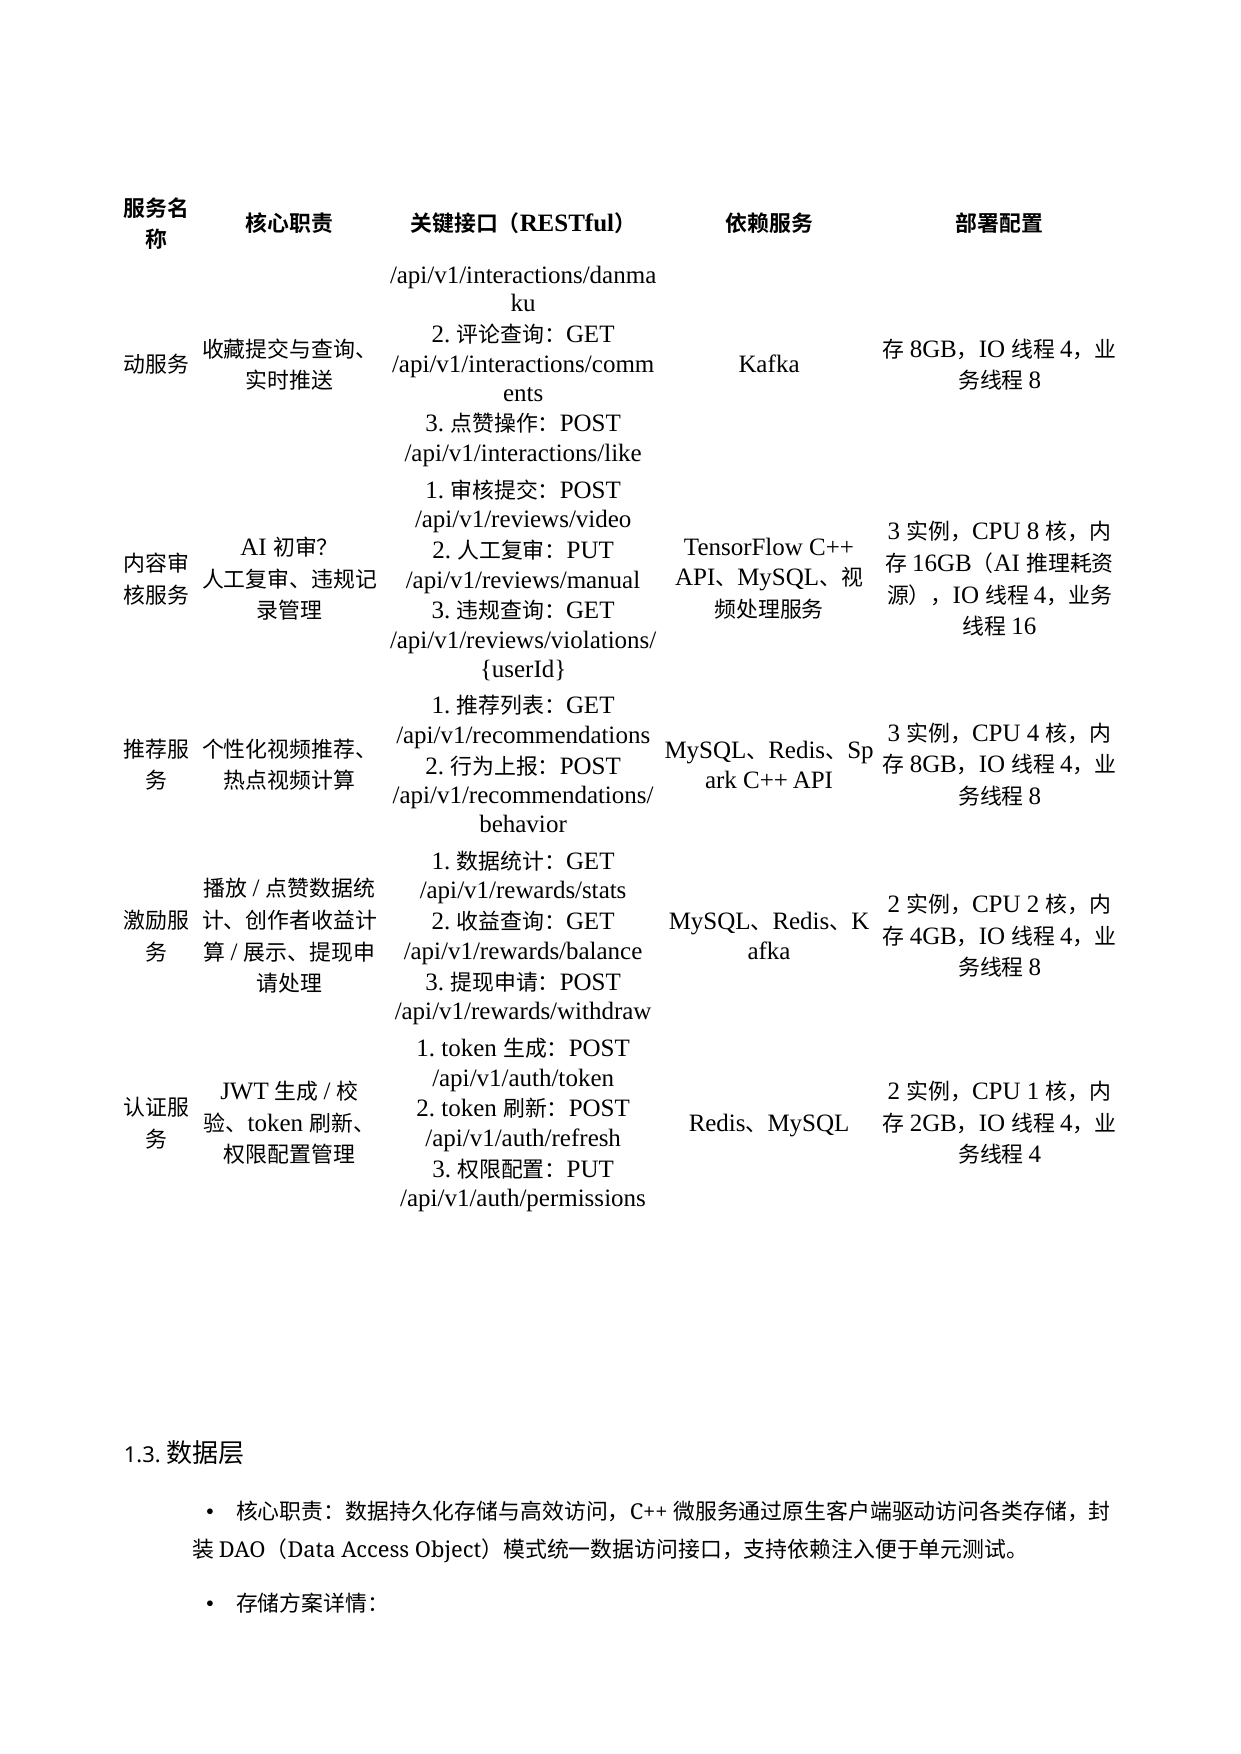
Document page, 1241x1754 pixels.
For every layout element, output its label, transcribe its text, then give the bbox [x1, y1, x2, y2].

table_header 关键接口（RESTful） [385, 188, 661, 257]
table_cell 推荐服务 [118, 686, 194, 841]
list 存储方案详情： [162, 1586, 1122, 1618]
subtitle 数据层 [118, 1432, 1122, 1470]
table_cell MySQL、Redis、Kafka [661, 841, 877, 1028]
table_cell 动服务 [118, 257, 194, 470]
table_cell 1. 审核提交：POST /api/v1/reviews/video 2. 人工复审：PUT /api/v1/reviews/manual 3. 违规查询：GET /api/v1/reviews/violations/{userId} [385, 470, 661, 686]
table_header 部署配置 [877, 188, 1122, 257]
table_cell 认证服务 [118, 1028, 194, 1215]
table_cell MySQL、Redis、Spark C++ API [661, 686, 877, 841]
table_cell /api/v1/interactions/danmaku 2. 评论查询：GET /api/v1/interactions/comments 3. 点赞操作：POST /api/v1/interactions/like [385, 257, 661, 470]
table_cell 2 实例，CPU 2 核，内存 4GB，IO 线程 4，业务线程 8 [877, 841, 1122, 1028]
table_cell 存 8GB，IO 线程 4，业务线程 8 [877, 257, 1122, 470]
table_cell AI 初审？ 人工复审、违规记录管理 [194, 470, 385, 686]
list 核心职责：数据持久化存储与高效访问，C++ 微服务通过原生客户端驱动访问各类存储，封装 DAO（Data Access Object）模式统一数据访问接口，支持依赖注入便于单元测试。 [162, 1494, 1122, 1563]
table_cell 3 实例，CPU 4 核，内存 8GB，IO 线程 4，业务线程 8 [877, 686, 1122, 841]
table_cell Redis、MySQL [661, 1028, 877, 1215]
table_cell 内容审核服务 [118, 470, 194, 686]
table_cell 1. 数据统计：GET /api/v1/rewards/stats 2. 收益查询：GET /api/v1/rewards/balance 3. 提现申请：POST /api/v1/rewards/withdraw [385, 841, 661, 1028]
table_header 服务名称 [118, 188, 194, 257]
table_cell TensorFlow C++ API、MySQL、视频处理服务 [661, 470, 877, 686]
table_cell 激励服务 [118, 841, 194, 1028]
table_cell 收藏提交与查询、实时推送 [194, 257, 385, 470]
table_cell Kafka [661, 257, 877, 470]
table_cell 播放 / 点赞数据统计、创作者收益计算 / 展示、提现申请处理 [194, 841, 385, 1028]
table_header 核心职责 [194, 188, 385, 257]
table_cell 1. 推荐列表：GET /api/v1/recommendations 2. 行为上报：POST /api/v1/recommendations/behavior [385, 686, 661, 841]
table_cell JWT 生成 / 校验、token 刷新、权限配置管理 [194, 1028, 385, 1215]
table_cell 2 实例，CPU 1 核，内存 2GB，IO 线程 4，业务线程 4 [877, 1028, 1122, 1215]
table_cell 1. token 生成：POST /api/v1/auth/token 2. token 刷新：POST /api/v1/auth/refresh 3. 权限配置：PUT /api/v1/auth/permissions [385, 1028, 661, 1215]
table_header 依赖服务 [661, 188, 877, 257]
table_cell 3 实例，CPU 8 核，内存 16GB（AI 推理耗资源），IO 线程 4，业务线程 16 [877, 470, 1122, 686]
table_cell 个性化视频推荐、热点视频计算 [194, 686, 385, 841]
